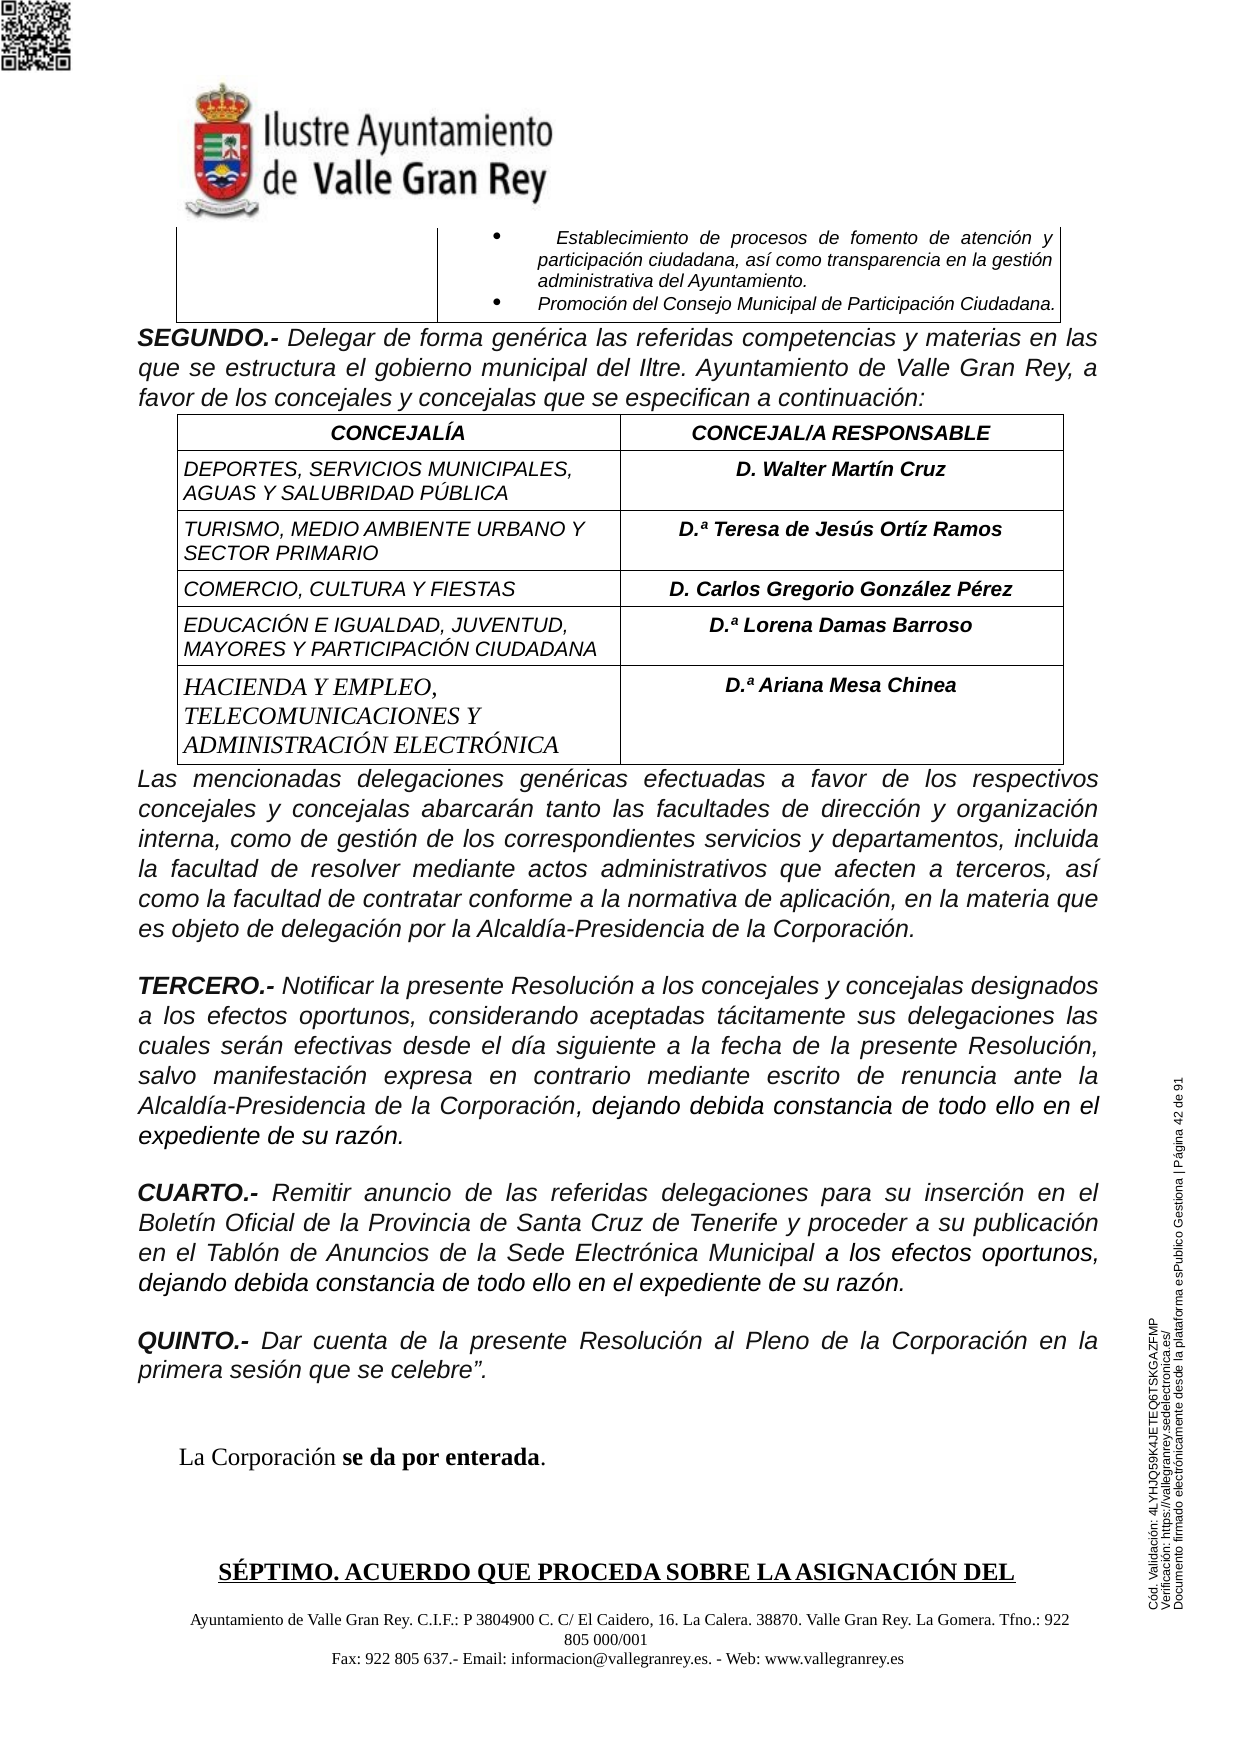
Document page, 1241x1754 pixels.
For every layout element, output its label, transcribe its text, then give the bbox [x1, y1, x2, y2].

table_header CONCEJAL/A RESPONSABLE [621, 415, 1063, 449]
text QUINTO.- Dar cuenta de la presente Resolución al Pleno de la Corporación en la primera sesión que se celebre”. [137, 1326, 1102, 1384]
table_cell D. Walter Martín Cruz [621, 451, 1063, 510]
table_cell DEPORTES, SERVICIOS MUNICIPALES, AGUAS Y SALUBRIDAD PÚBLICA [178, 451, 620, 510]
table_cell [177, 228, 437, 293]
table_cell D.ª Teresa de Jesús Ortíz Ramos [621, 511, 1063, 569]
table_cell [177, 293, 437, 322]
table_cell D. Carlos Gregorio González Pérez [621, 571, 1063, 606]
text TERCERO.- Notificar la presente Resolución a los concejales y concejalas designados a los efectos oportunos, considerando aceptadas tácitamente sus delegaciones las cuales serán efectivas desde el día siguiente a la fecha de la presente Resolución, salvo manifestación expresa en contrario mediante escrito de renuncia ante la Alcaldía-Presidencia de la Corporación, dejando debida constancia de todo ello en el expediente de su razón. [137, 971, 1102, 1149]
table_cell Establecimiento de procesos de fomento de atención y participación ciudadana, así como transparencia en la gestión administrativa del Ayuntamiento. [538, 227, 1060, 293]
text La Corporación se da por enterada. [178, 1442, 1105, 1470]
text Las mencionadas delegaciones genéricas efectuadas a favor de los respectivos concejales y concejalas abarcarán tanto las facultades de dirección y organización interna, como de gestión de los correspondientes servicios y departamentos, incluida la facultad de resolver mediante actos administrativos que afecten a terceros, así como la facultad de contratar conforme a la normativa de aplicación, en la materia que es objeto de delegación por la Alcaldía-Presidencia de la Corporación. [137, 764, 1102, 942]
table_cell EDUCACIÓN E IGUALDAD, JUVENTUD, MAYORES Y PARTICIPACIÓN CIUDADANA [178, 607, 620, 665]
table_cell HACIENDA Y EMPLEO, TELECOMUNICACIONES Y ADMINISTRACIÓN ELECTRÓNICA [178, 666, 620, 764]
table_cell Promoción del Consejo Municipal de Participación Ciudadana. [538, 293, 1060, 322]
table_cell D.ª Ariana Mesa Chinea [621, 666, 1063, 764]
table_cell TURISMO, MEDIO AMBIENTE URBANO Y SECTOR PRIMARIO [178, 511, 620, 569]
table_cell COMERCIO, CULTURA Y FIESTAS [178, 571, 620, 606]
text SEGUNDO.- Delegar de forma genérica las referidas competencias y materias en las que se estructura el gobierno municipal del Iltre. Ayuntamiento de Valle Gran Rey, a favor de los concejales y concejalas que se especifican a continuación: [137, 323, 1102, 412]
table_cell D.ª Lorena Damas Barroso [621, 607, 1063, 665]
table_cell • [438, 293, 538, 322]
table_cell • [438, 228, 538, 293]
text CUARTO.- Remitir anuncio de las referidas delegaciones para su inserción en el Boletín Oficial de la Provincia de Santa Cruz de Tenerife y proceder a su publicación en el Tablón de Anuncios de la Sede Electrónica Municipal a los efectos oportunos, dejando debida constancia de todo ello en el expediente de su razón. [137, 1178, 1102, 1297]
text SÉPTIMO. ACUERDO QUE PROCEDA SOBRE LA ASIGNACIÓN DEL [136, 1557, 1103, 1585]
table_header CONCEJALÍA [178, 415, 620, 449]
